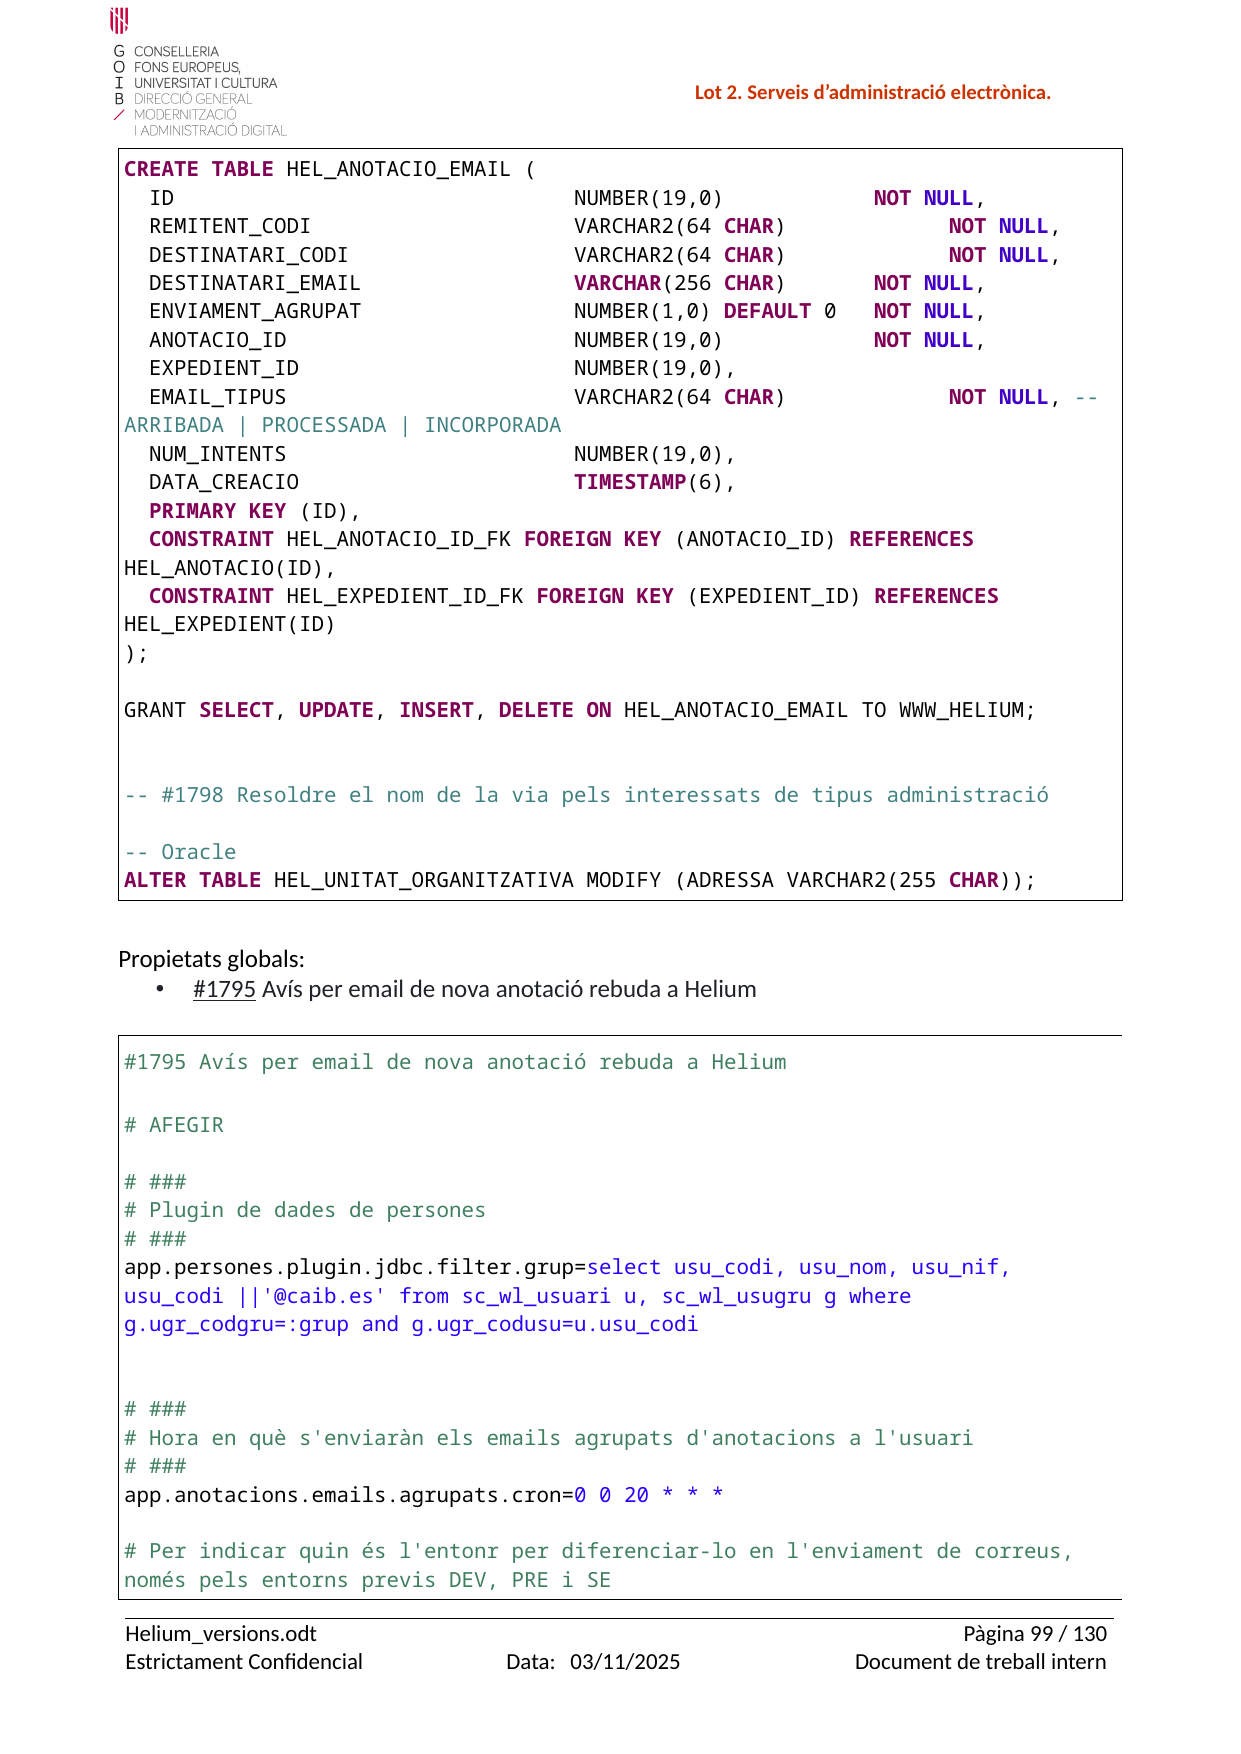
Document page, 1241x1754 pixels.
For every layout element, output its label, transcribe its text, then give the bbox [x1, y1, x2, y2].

list #1795 Avís per email de nova anotació rebuda a Helium [156, 973, 1122, 1004]
table_header #1795 Avís per email de nova anotació rebuda a Helium # AFEGIR # ### # Plugin de dades de persones # ### app.persones.plugin.jdbc.filter.grup=select usu_codi, usu_nom, usu_nif, usu_codi ||'@caib.es' from sc_wl_usuari u, sc_wl_usugru g where g.ugr_codgru=:grup and g.ugr_codusu=u.usu_codi # ### # Hora en què s'enviaràn els emails agrupats d'anotacions a l'usuari # ### app.anotacions.emails.agrupats.cron=0 0 20 * * * # Per indicar quin és l'entonr per diferenciar-lo en l'enviament de correus, només pels entorns previs DEV, PRE i SE [119, 1036, 1122, 1599]
table_header CREATE TABLE HEL_ANOTACIO_EMAIL ( ID NUMBER(19,0) NOT NULL, REMITENT_CODI VARCHAR2(64 CHAR) NOT NULL, DESTINATARI_CODI VARCHAR2(64 CHAR) NOT NULL, DESTINATARI_EMAIL VARCHAR(256 CHAR) NOT NULL, ENVIAMENT_AGRUPAT NUMBER(1,0) DEFAULT 0 NOT NULL, ANOTACIO_ID NUMBER(19,0) NOT NULL, EXPEDIENT_ID NUMBER(19,0), EMAIL_TIPUS VARCHAR2(64 CHAR) NOT NULL, --ARRIBADA | PROCESSADA | INCORPORADA NUM_INTENTS NUMBER(19,0), DATA_CREACIO TIMESTAMP(6), PRIMARY KEY (ID), CONSTRAINT HEL_ANOTACIO_ID_FK FOREIGN KEY (ANOTACIO_ID) REFERENCES HEL_ANOTACIO(ID), CONSTRAINT HEL_EXPEDIENT_ID_FK FOREIGN KEY (EXPEDIENT_ID) REFERENCES HEL_EXPEDIENT(ID) ); GRANT SELECT, UPDATE, INSERT, DELETE ON HEL_ANOTACIO_EMAIL TO WWW_HELIUM; -- #1798 Resoldre el nom de la via pels interessats de tipus administració -- Oracle ALTER TABLE HEL_UNITAT_ORGANITZATIVA MODIFY (ADRESSA VARCHAR2(255 CHAR)); [119, 149, 1122, 899]
picture [100, 0, 297, 144]
text Propietats globals: [118, 943, 1122, 973]
